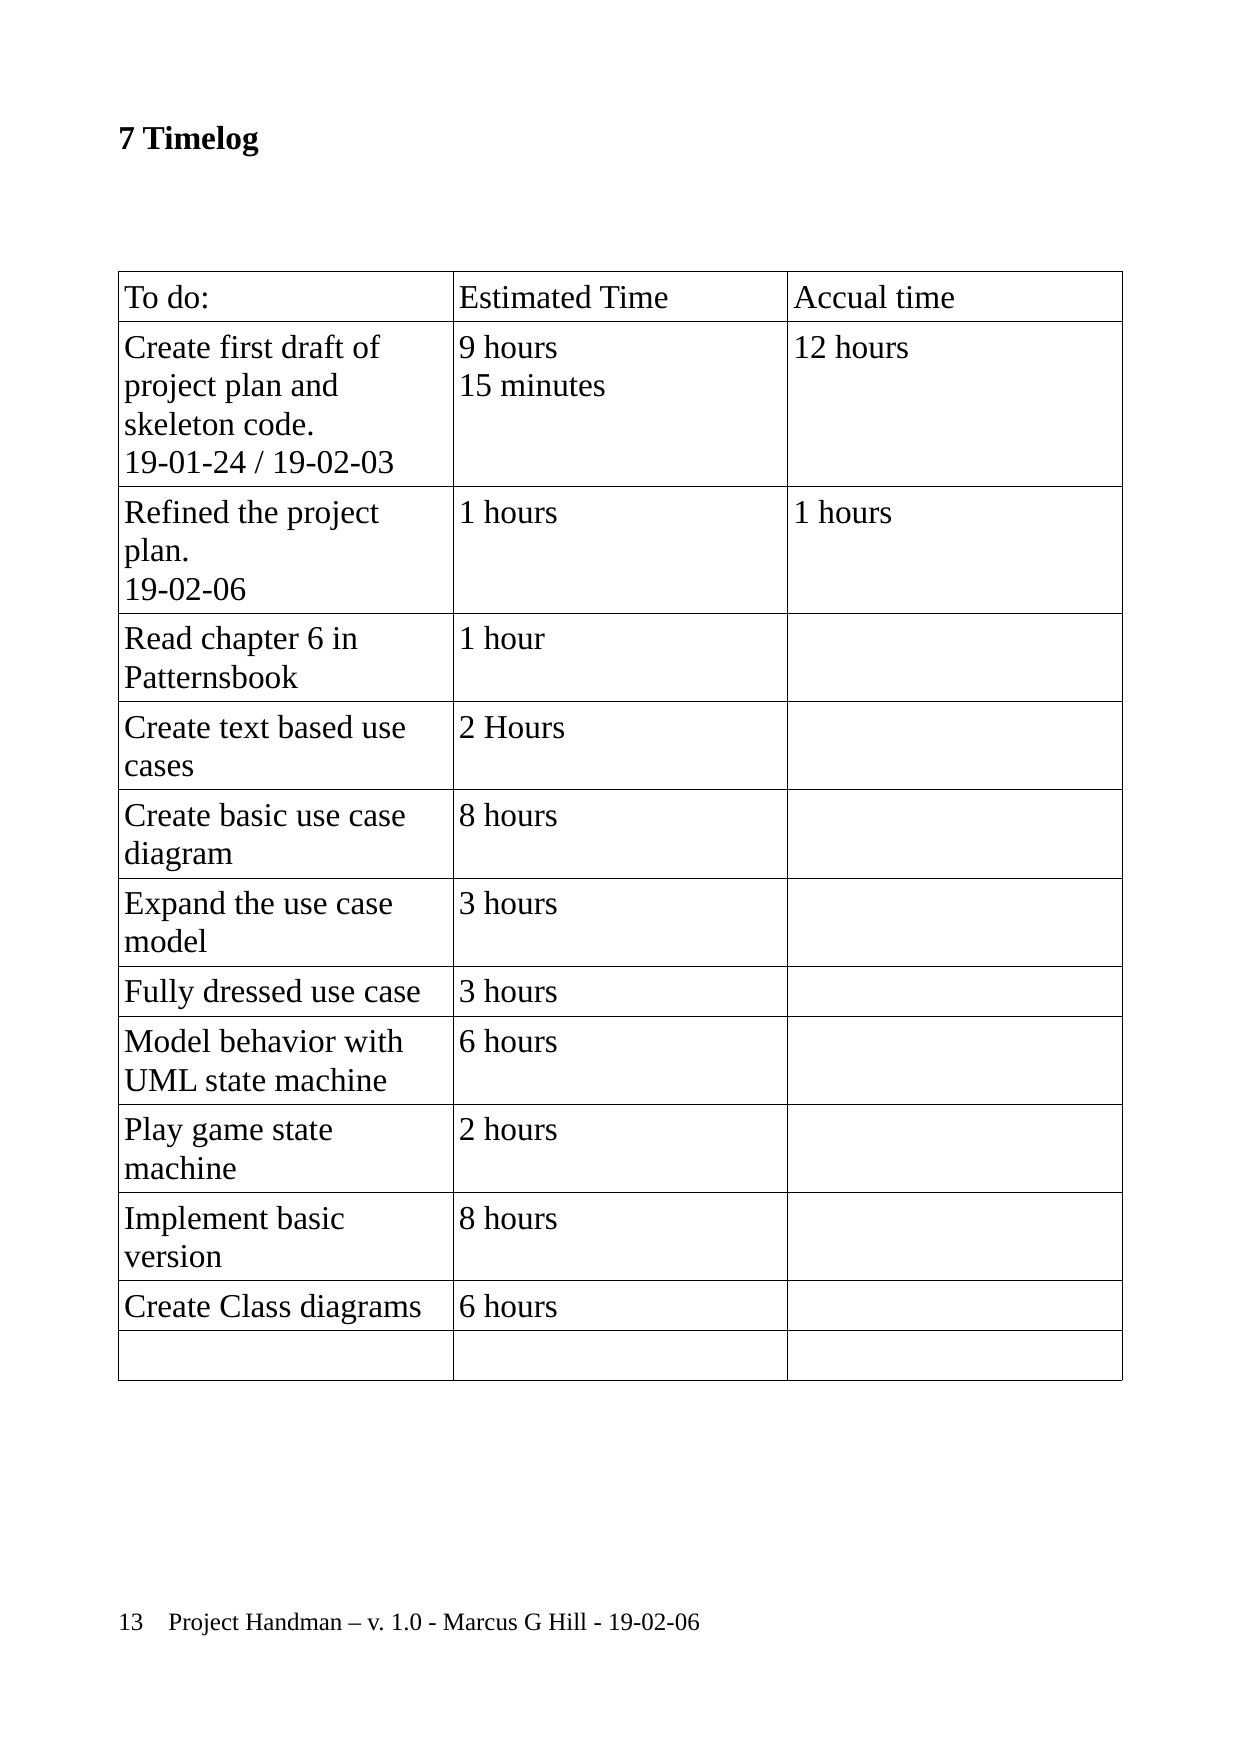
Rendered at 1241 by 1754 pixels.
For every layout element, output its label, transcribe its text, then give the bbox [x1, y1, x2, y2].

table_cell [788, 1105, 1122, 1192]
table_cell Expand the use case model [119, 879, 453, 966]
table_cell [788, 702, 1122, 789]
table_cell [788, 1017, 1122, 1104]
table_cell 1 hour [454, 614, 787, 701]
table_cell 1 hours [788, 487, 1122, 613]
table_cell 3 hours [454, 879, 787, 966]
table_cell 2 Hours [454, 702, 787, 789]
table_cell [788, 790, 1122, 877]
table_cell 6 hours [454, 1281, 787, 1330]
table_header Estimated Time [454, 272, 787, 321]
table_cell [454, 1331, 787, 1380]
table_cell Create Class diagrams [119, 1281, 453, 1330]
table_cell [788, 1281, 1122, 1330]
table_cell [119, 1331, 453, 1380]
table_cell 3 hours [454, 967, 787, 1016]
table_cell Refined the project plan. 19-02-06 [119, 487, 453, 613]
table_cell 2 hours [454, 1105, 787, 1192]
table_cell [788, 879, 1122, 966]
table_cell 9 hours 15 minutes [454, 322, 787, 486]
text 7 Timelog [118, 118, 1122, 156]
table_cell [788, 1331, 1122, 1380]
table_header 8 hours [454, 1193, 787, 1280]
table_header To do: [119, 272, 453, 321]
table_cell Create text based use cases [119, 702, 453, 789]
table_header [788, 1193, 1122, 1280]
table_cell [788, 614, 1122, 701]
table_header Accual time [788, 272, 1122, 321]
table_cell [788, 967, 1122, 1016]
table_cell Create basic use case diagram [119, 790, 453, 877]
table_header Implement basic version [119, 1193, 453, 1280]
table_cell 12 hours [788, 322, 1122, 486]
table_cell Play game state machine [119, 1105, 453, 1192]
table_cell 1 hours [454, 487, 787, 613]
table_cell 8 hours [454, 790, 787, 877]
table_cell 6 hours [454, 1017, 787, 1104]
table_cell Read chapter 6 in Patternsbook [119, 614, 453, 701]
table_cell Create first draft of project plan and skeleton code. 19-01-24 / 19-02-03 [119, 322, 453, 486]
table_cell Model behavior with UML state machine [119, 1017, 453, 1104]
table_cell Fully dressed use case [119, 967, 453, 1016]
